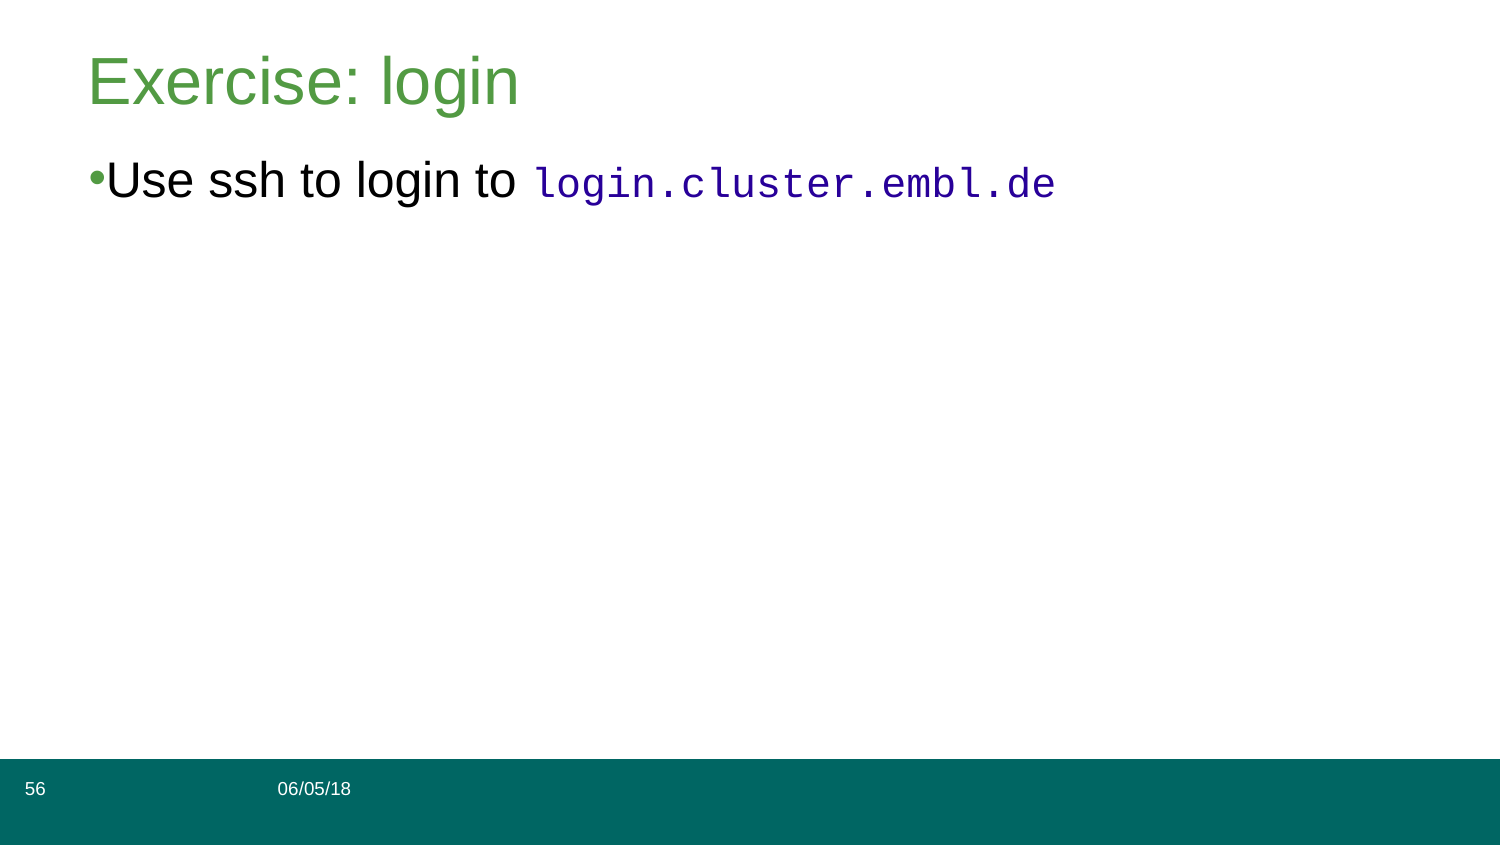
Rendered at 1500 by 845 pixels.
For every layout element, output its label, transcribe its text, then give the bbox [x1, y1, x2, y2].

list Use ssh to login to login.cluster.embl.de [88, 147, 1427, 683]
text_box [24, 776, 76, 799]
text_box 06/05/18 [277, 776, 553, 799]
title Exercise: login [87, 37, 1426, 132]
